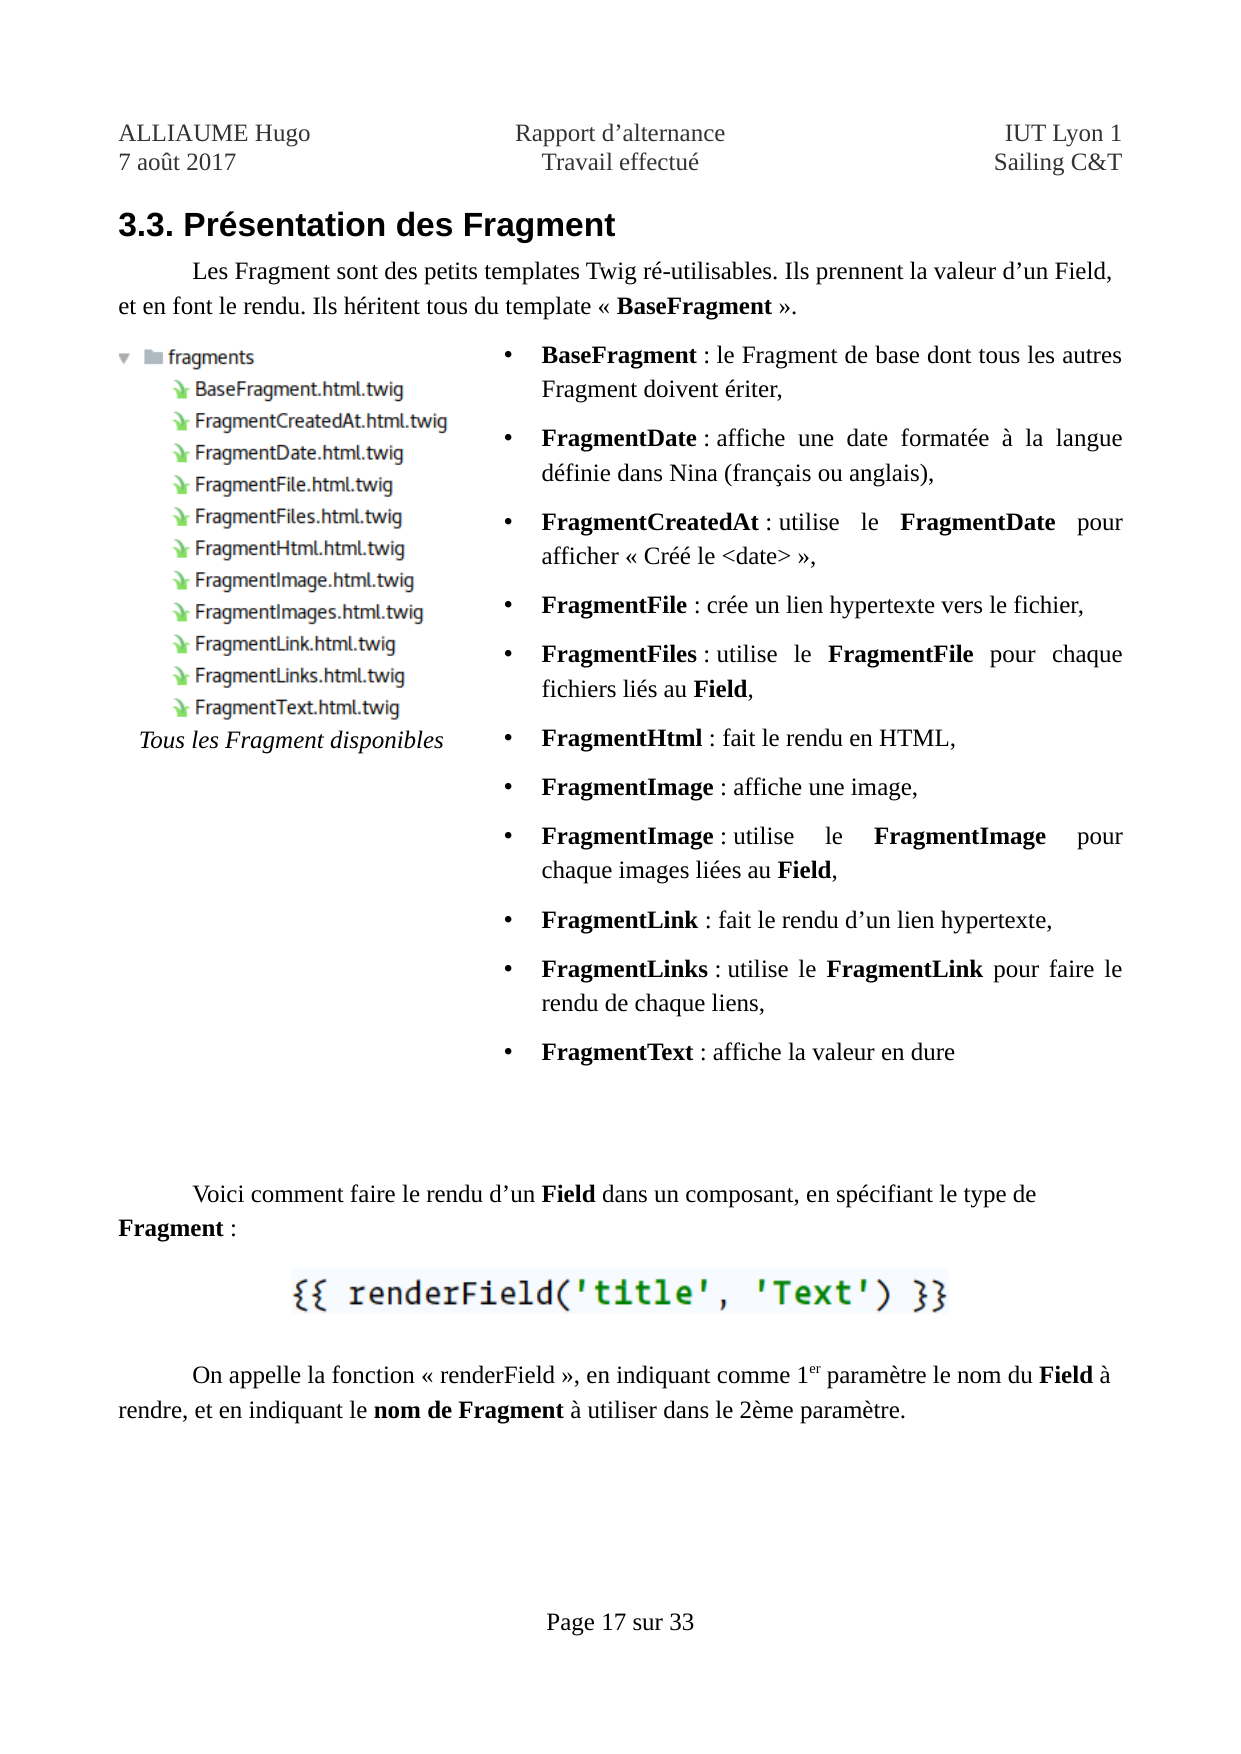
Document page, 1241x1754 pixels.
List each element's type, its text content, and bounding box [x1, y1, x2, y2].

text On appelle la fonction « renderField », en indiquant comme 1er paramètre le nom du Field à rendre, et en indiquant le nom de Fragment à utiliser dans le 2ème paramètre. [118, 1360, 1122, 1424]
picture [118, 339, 454, 725]
subtitle 3.3. Présentation des Fragment [118, 205, 1122, 244]
table_header Tous les Fragment disponibles [118, 340, 466, 1081]
text Voici comment faire le rendu d’un Field dans un composant, en spécifiant le type de Fragment : [118, 1179, 1122, 1242]
picture [284, 1262, 957, 1322]
text Les Fragment sont des petits templates Twig ré-utilisables. Ils prennent la valeur d’un Field, et en font le rendu. Ils héritent tous du template « BaseFragment ». [118, 256, 1122, 319]
table_header BaseFragment : le Fragment de base dont tous les autres Fragment doivent ériter, FragmentDate : affiche une date formatée à la langue définie dans Nina (français ou anglais), FragmentCreatedAt : utilise le FragmentDate pour afficher « Créé le <date> », FragmentFile : crée un lien hypertexte vers le fichier, FragmentFiles : utilise le FragmentFile pour chaque fichiers liés au Field, FragmentHtml : fait le rendu en HTML, FragmentImage : affiche une image, FragmentImage : utilise le FragmentImage pour chaque images liées au Field, FragmentLink : fait le rendu d’un lien hypertexte, FragmentLinks : utilise le FragmentLink pour faire le rendu de chaque liens, FragmentText : affiche la valeur en dure [466, 340, 1123, 1081]
